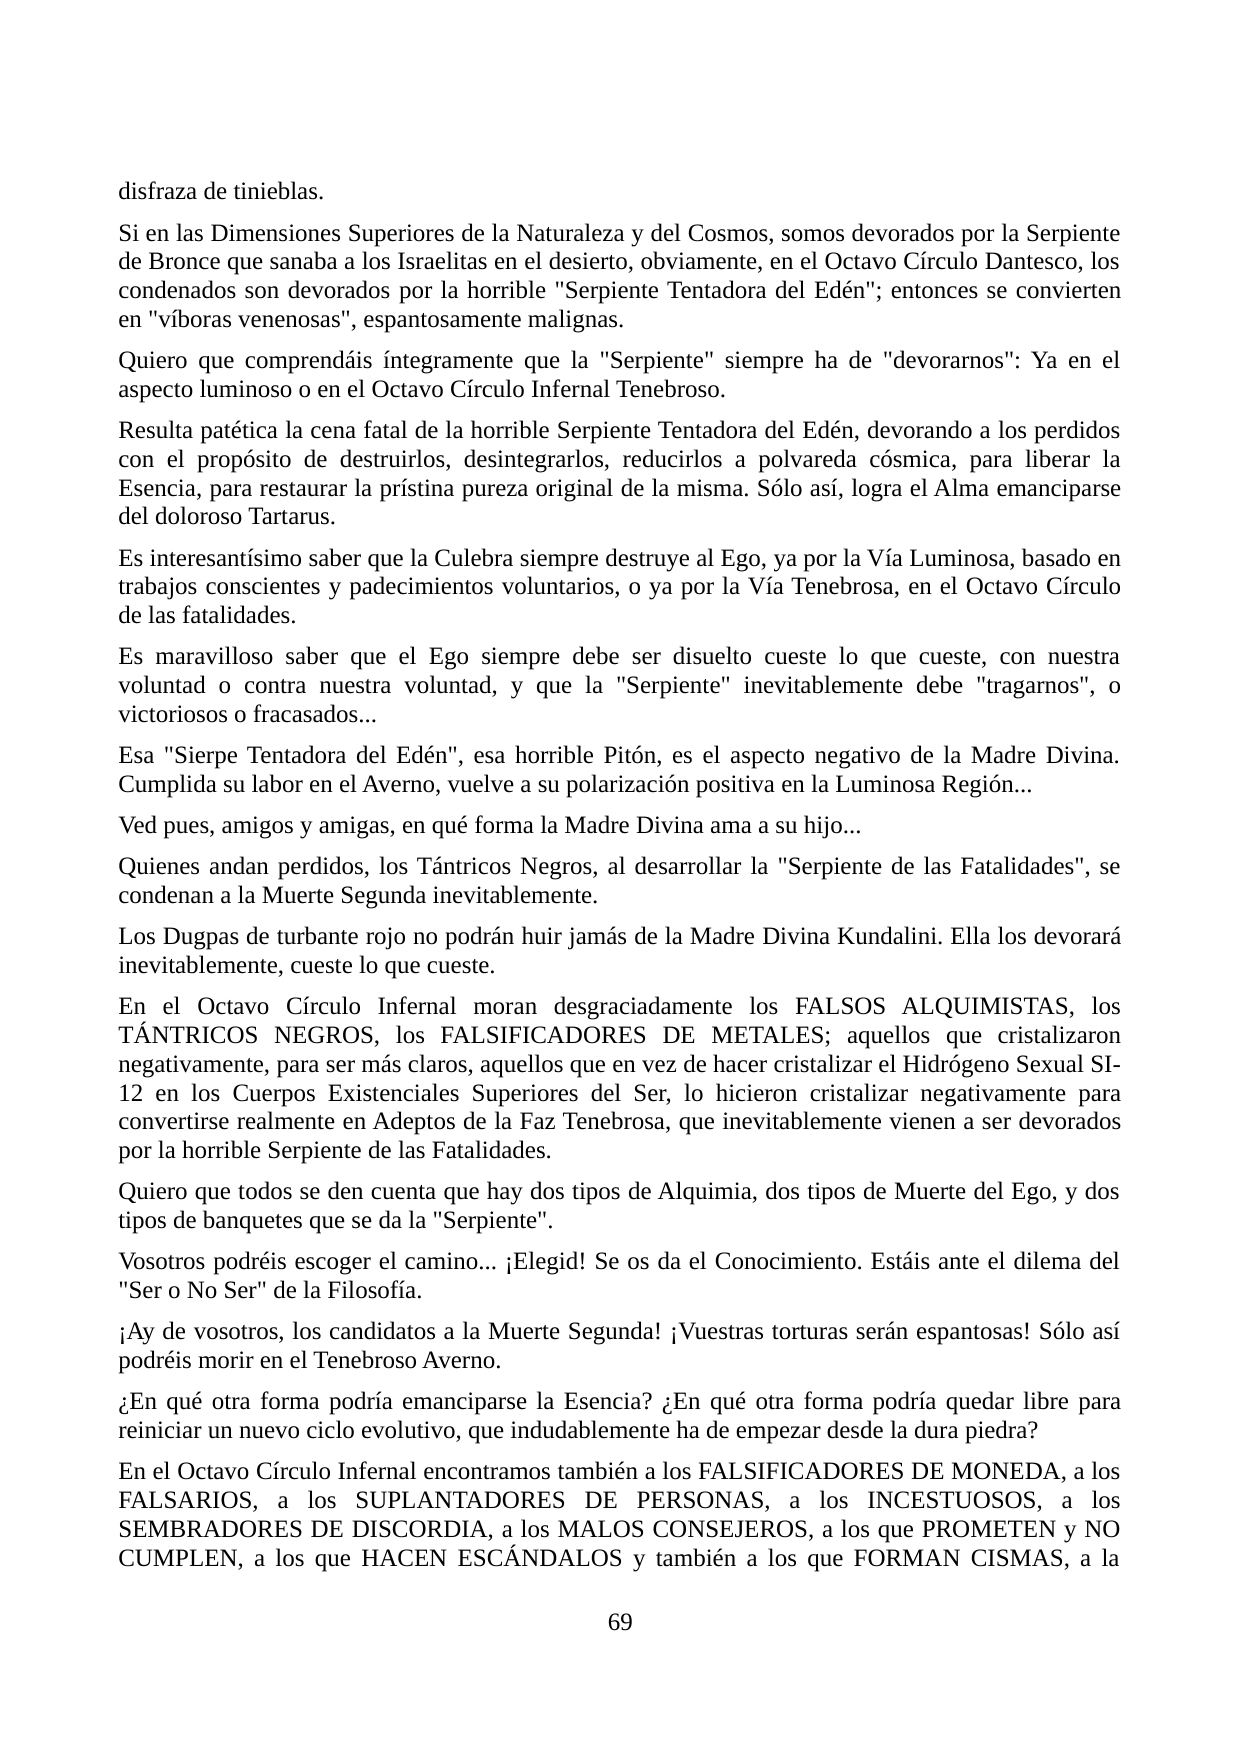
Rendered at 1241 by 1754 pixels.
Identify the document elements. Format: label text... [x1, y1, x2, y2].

text Los Dugpas de turbante rojo no podrán huir jamás de la Madre Divina Kundalini. Ella los devorará inevitablemente, cueste lo que cueste. [118, 921, 1122, 979]
text Quienes andan perdidos, los Tántricos Negros, al desarrollar la "Serpiente de las Fatalidades", se condenan a la Muerte Segunda inevitablemente. [118, 851, 1122, 909]
text ¡Ay de vosotros, los candidatos a la Muerte Segunda! ¡Vuestras torturas serán espantosas! Sólo así podréis morir en el Tenebroso Averno. [118, 1316, 1122, 1374]
text Es interesantísimo saber que la Culebra siempre destruye al Ego, ya por la Vía Luminosa, basado en trabajos conscientes y padecimientos voluntarios, o ya por la Vía Tenebrosa, en el Octavo Círculo de las fatalidades. [118, 543, 1122, 629]
text Ved pues, amigos y amigas, en qué forma la Madre Divina ama a su hijo... [118, 810, 1122, 839]
text Vosotros podréis escoger el camino... ¡Elegid! Se os da el Conocimiento. Estáis ante el dilema del "Ser o No Ser" de la Filosofía. [118, 1246, 1122, 1304]
text ¿En qué otra forma podría emanciparse la Esencia? ¿En qué otra forma podría quedar libre para reiniciar un nuevo ciclo evolutivo, que indudablemente ha de empezar desde la dura piedra? [118, 1386, 1122, 1444]
text Si en las Dimensiones Superiores de la Naturaleza y del Cosmos, somos devorados por la Serpiente de Bronce que sanaba a los Israelitas en el desierto, obviamente, en el Octavo Círculo Dantesco, los condenados son devorados por la horrible "Serpiente Tentadora del Edén"; entonces se convierten en "víboras venenosas", espantosamente malignas. [118, 218, 1122, 333]
text Esa "Sierpe Tentadora del Edén", esa horrible Pitón, es el aspecto negativo de la Madre Divina. Cumplida su labor en el Averno, vuelve a su polarización positiva en la Luminosa Región... [118, 740, 1122, 798]
text Quiero que comprendáis íntegramente que la "Serpiente" siempre ha de "devorarnos": Ya en el aspecto luminoso o en el Octavo Círculo Infernal Tenebroso. [118, 345, 1122, 403]
text disfraza de tinieblas. [118, 176, 1122, 205]
text Es maravilloso saber que el Ego siempre debe ser disuelto cueste lo que cueste, con nuestra voluntad o contra nuestra voluntad, y que la "Serpiente" inevitablemente debe "tragarnos", o victoriosos o fracasados... [118, 641, 1122, 728]
text En el Octavo Círculo Infernal moran desgraciadamente los FALSOS ALQUIMISTAS, los TÁNTRICOS NEGROS, los FALSIFICADORES DE METALES; aquellos que cristalizaron negativamente, para ser más claros, aquellos que en vez de hacer cristalizar el Hidrógeno Sexual SI-12 en los Cuerpos Existenciales Superiores del Ser, lo hicieron cristalizar negativamente para convertirse realmente en Adeptos de la Faz Tenebrosa, que inevitablemente vienen a ser devorados por la horrible Serpiente de las Fatalidades. [118, 991, 1122, 1164]
text Resulta patética la cena fatal de la horrible Serpiente Tentadora del Edén, devorando a los perdidos con el propósito de destruirlos, desintegrarlos, reducirlos a polvareda cósmica, para liberar la Esencia, para restaurar la prístina pureza original de la misma. Sólo así, logra el Alma emanciparse del doloroso Tartarus. [118, 415, 1122, 530]
text Quiero que todos se den cuenta que hay dos tipos de Alquimia, dos tipos de Muerte del Ego, y dos tipos de banquetes que se da la "Serpiente". [118, 1176, 1122, 1234]
text En el Octavo Círculo Infernal encontramos también a los FALSIFICADORES DE MONEDA, a los FALSARIOS, a los SUPLANTADORES DE PERSONAS, a los INCESTUOSOS, a los SEMBRADORES DE DISCORDIA, a los MALOS CONSEJEROS, a los que PROMETEN y NO CUMPLEN, a los que HACEN ESCÁNDALOS y también a los que FORMAN CISMAS, a la [118, 1456, 1122, 1571]
